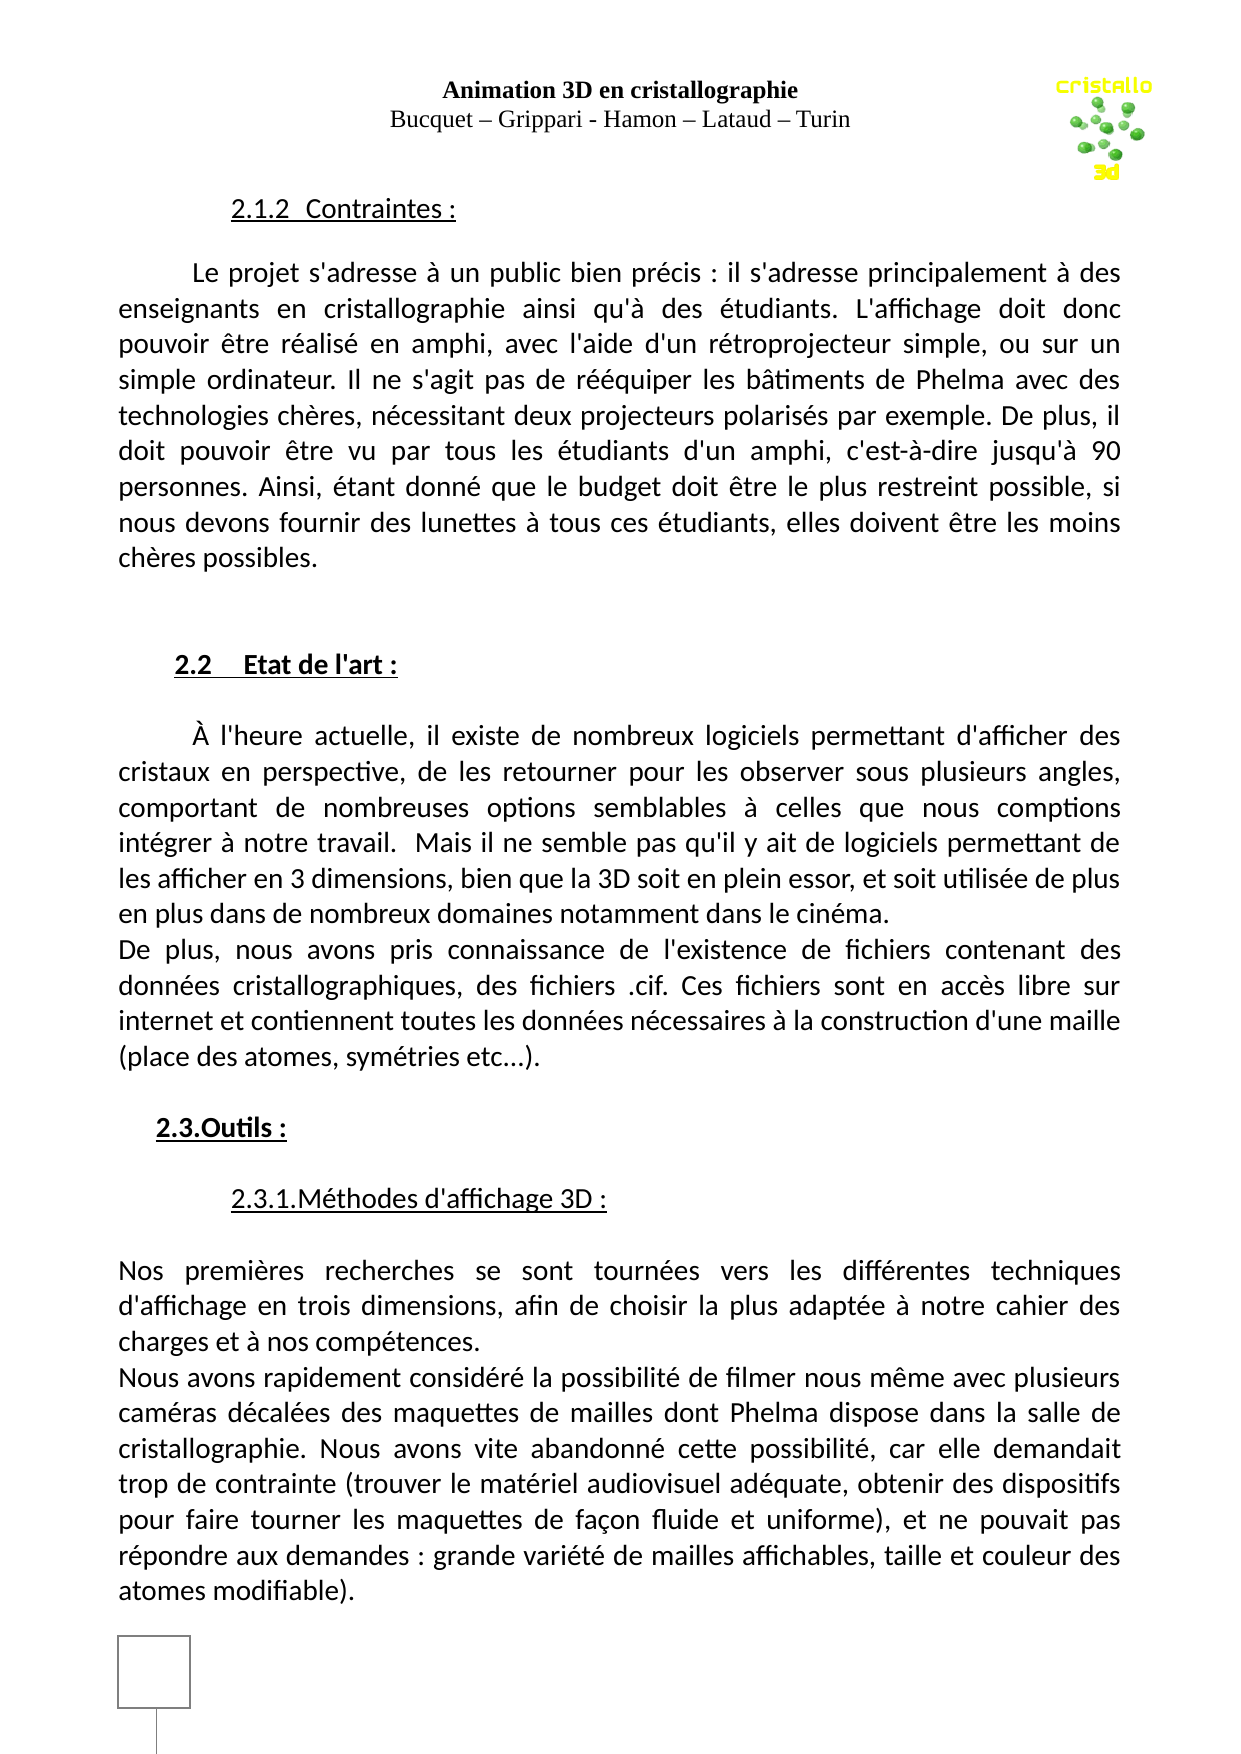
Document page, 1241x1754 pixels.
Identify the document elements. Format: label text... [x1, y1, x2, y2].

list Contraintes : [231, 190, 1122, 254]
picture [1043, 75, 1177, 190]
list Etat de l'art : [174, 646, 1122, 682]
text Le projet s'adresse à un public bien précis : il s'adresse principalement à des enseignants en cristallographie ainsi qu'à des étudiants. L'affichage doit donc pouvoir être réalisé en amphi, avec l'aide d'un rétroprojecteur simple, ou sur un simple ordinateur. Il ne s'agit pas de rééquiper les bâtiments de Phelma avec des technologies chères, nécessitant deux projecteurs polarisés par exemple. De plus, il doit pouvoir être vu par tous les étudiants d'un amphi, c'est-à-dire jusqu'à 90 personnes. Ainsi, étant donné que le budget doit être le plus restreint possible, si nous devons fournir des lunettes à tous ces étudiants, elles doivent être les moins chères possibles. [118, 254, 1122, 575]
text Nos premières recherches se sont tournées vers les différentes techniques d'affichage en trois dimensions, afin de choisir la plus adaptée à notre cahier des charges et à nos compétences. [118, 1252, 1122, 1359]
text Nous avons rapidement considéré la possibilité de filmer nous même avec plusieurs caméras décalées des maquettes de mailles dont Phelma dispose dans la salle de cristallographie. Nous avons vite abandonné cette possibilité, car elle demandait trop de contrainte (trouver le matériel audiovisuel adéquate, obtenir des dispositifs pour faire tourner les maquettes de façon fluide et uniforme), et ne pouvait pas répondre aux demandes : grande variété de mailles affichables, taille et couleur des atomes modifiable). [118, 1359, 1122, 1608]
list Méthodes d'affichage 3D : [118, 1181, 1122, 1216]
list Outils : [118, 1109, 1122, 1145]
text De plus, nous avons pris connaissance de l'existence de fichiers contenant des données cristallographiques, des fichiers .cif. Ces fichiers sont en accès libre sur internet et contiennent toutes les données nécessaires à la construction d'une maille (place des atomes, symétries etc...). [118, 931, 1122, 1074]
text À l'heure actuelle, il existe de nombreux logiciels permettant d'afficher des cristaux en perspective, de les retourner pour les observer sous plusieurs angles, comportant de nombreuses options semblables à celles que nous comptions intégrer à notre travail. Mais il ne semble pas qu'il y ait de logiciels permettant de les afficher en 3 dimensions, bien que la 3D soit en plein essor, et soit utilisée de plus en plus dans de nombreux domaines notamment dans le cinéma. [118, 717, 1122, 931]
